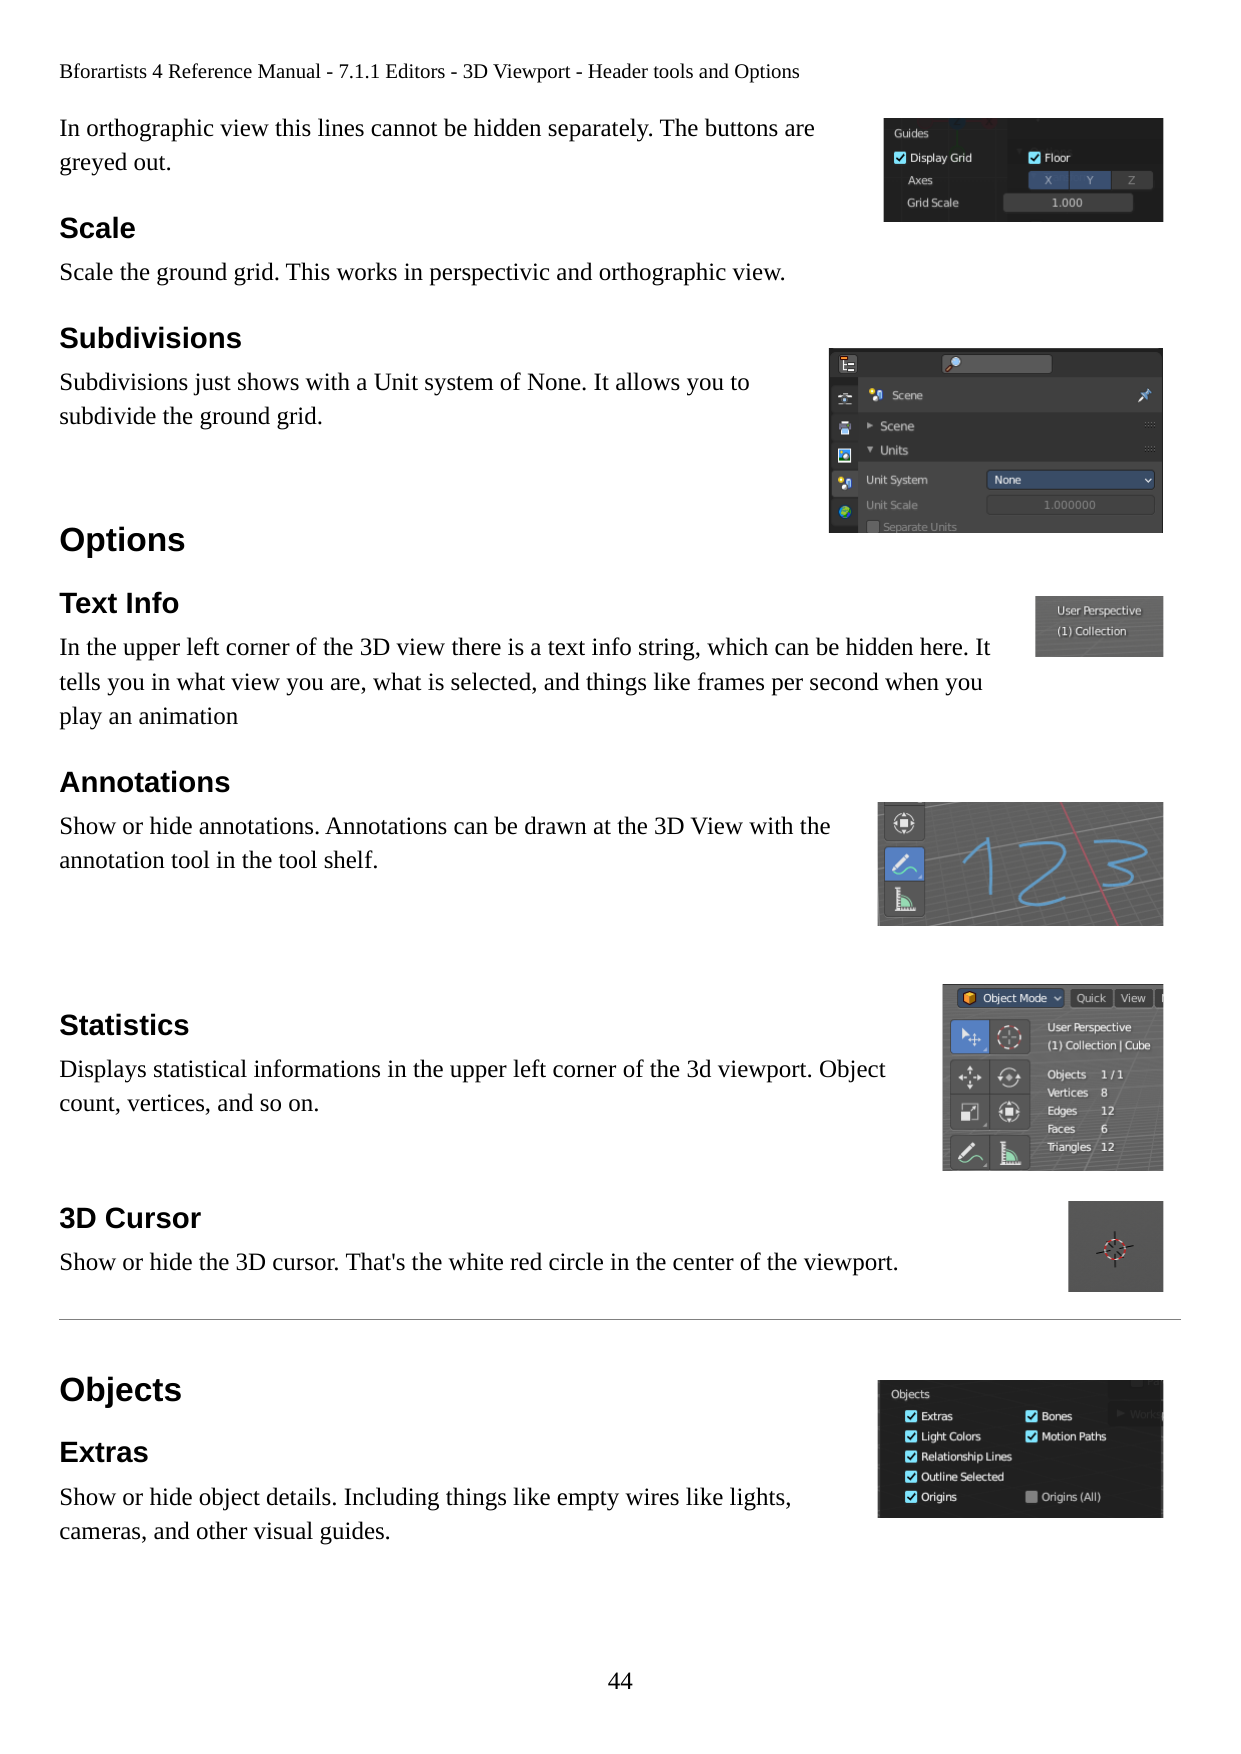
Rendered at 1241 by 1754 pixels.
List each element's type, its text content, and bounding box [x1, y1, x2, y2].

text In the upper left corner of the 3D view there is a text info string, which can be hidden here. It tells you in what view you are, what is selected, and things like frames per second when you play an animation [59, 632, 1181, 730]
subtitle [1164, 1007, 1181, 1041]
subtitle Extras [59, 1435, 877, 1469]
subtitle Scale [59, 211, 1181, 244]
picture [877, 1380, 1164, 1518]
picture [883, 118, 1164, 222]
picture [1068, 1201, 1164, 1292]
text Show or hide annotations. Annotations can be drawn at the 3D View with the annotation tool in the tool shelf. [59, 811, 877, 874]
subtitle 3D Cursor [59, 1201, 1068, 1234]
text Show or hide object details. Including things like empty wires like lights, cameras, and other visual guides. [59, 1482, 1181, 1545]
picture [1035, 596, 1164, 657]
subtitle Subdivisions [59, 321, 1181, 354]
subtitle Annotations [59, 765, 1181, 799]
subtitle Options [59, 520, 1181, 559]
picture [828, 348, 1164, 533]
subtitle Objects [59, 1369, 1181, 1408]
text Scale the ground grid. This works in perspectivic and orthographic view. [59, 257, 1181, 286]
subtitle Text Info [59, 586, 1181, 620]
subtitle Statistics [59, 1007, 942, 1041]
subtitle [1164, 1435, 1181, 1469]
text Displays statistical informations in the upper left corner of the 3d viewport. Object count, vertices, and so on. [59, 1054, 942, 1117]
text Show or hide the 3D cursor. That's the white red circle in the center of the viewport. [59, 1247, 1068, 1276]
subtitle [1164, 1201, 1181, 1234]
text In orthographic view this lines cannot be hidden separately. The buttons are greyed out. [59, 113, 1181, 176]
picture [877, 802, 1164, 926]
text Subdivisions just shows with a Unit system of None. It allows you to subdivide the ground grid. [59, 367, 828, 430]
picture [942, 984, 1164, 1171]
